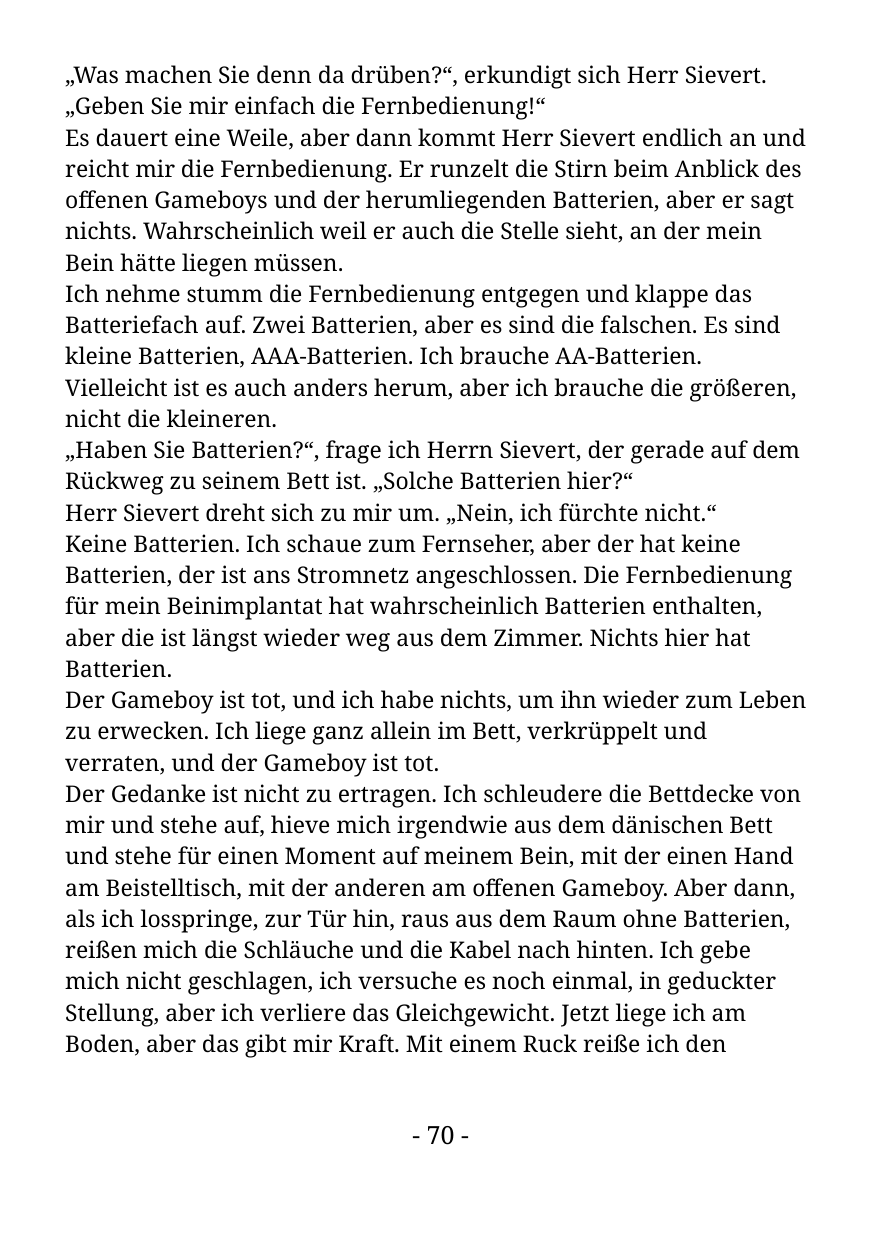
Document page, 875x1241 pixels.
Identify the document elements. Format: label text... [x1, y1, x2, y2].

text „Was machen Sie denn da drüben?“, erkundigt sich Herr Sievert. „Geben Sie mir einfach die Fernbedienung!“ Es dauert eine Weile, aber dann kommt Herr Sievert endlich an und reicht mir die Fernbedienung. Er runzelt die Stirn beim Anblick des offenen Gameboys und der herumliegenden Batterien, aber er sagt nichts. Wahrscheinlich weil er auch die Stelle sieht, an der mein Bein hätte liegen müssen. Ich nehme stumm die Fernbedienung entgegen und klappe das Batteriefach auf. Zwei Batterien, aber es sind die falschen. Es sind kleine Batterien, AAA-Batterien. Ich brauche AA-Batterien. Vielleicht ist es auch anders herum, aber ich brauche die größeren, nicht die kleineren. „Haben Sie Batterien?“, frage ich Herrn Sievert, der gerade auf dem Rückweg zu seinem Bett ist. „Solche Batterien hier?“ Herr Sievert dreht sich zu mir um. „Nein, ich fürchte nicht.“ Keine Batterien. Ich schaue zum Fernseher, aber der hat keine Batterien, der ist ans Stromnetz angeschlossen. Die Fernbedienung für mein Beinimplantat hat wahrscheinlich Batterien enthalten, aber die ist längst wieder weg aus dem Zimmer. Nichts hier hat Batterien. Der Gameboy ist tot, und ich habe nichts, um ihn wieder zum Leben zu erwecken. Ich liege ganz allein im Bett, verkrüppelt und verraten, und der Gameboy ist tot. Der Gedanke ist nicht zu ertragen. Ich schleudere die Bettdecke von mir und stehe auf, hieve mich irgendwie aus dem dänischen Bett und stehe für einen Moment auf meinem Bein, mit der einen Hand am Beistelltisch, mit der anderen am offenen Gameboy. Aber dann, als ich losspringe, zur Tür hin, raus aus dem Raum ohne Batterien, reißen mich die Schläuche und die Kabel nach hinten. Ich gebe mich nicht geschlagen, ich versuche es noch einmal, in geduckter Stellung, aber ich verliere das Gleichgewicht. Jetzt liege ich am Boden, aber das gibt mir Kraft. Mit einem Ruck reiße ich den [65, 59, 809, 1059]
